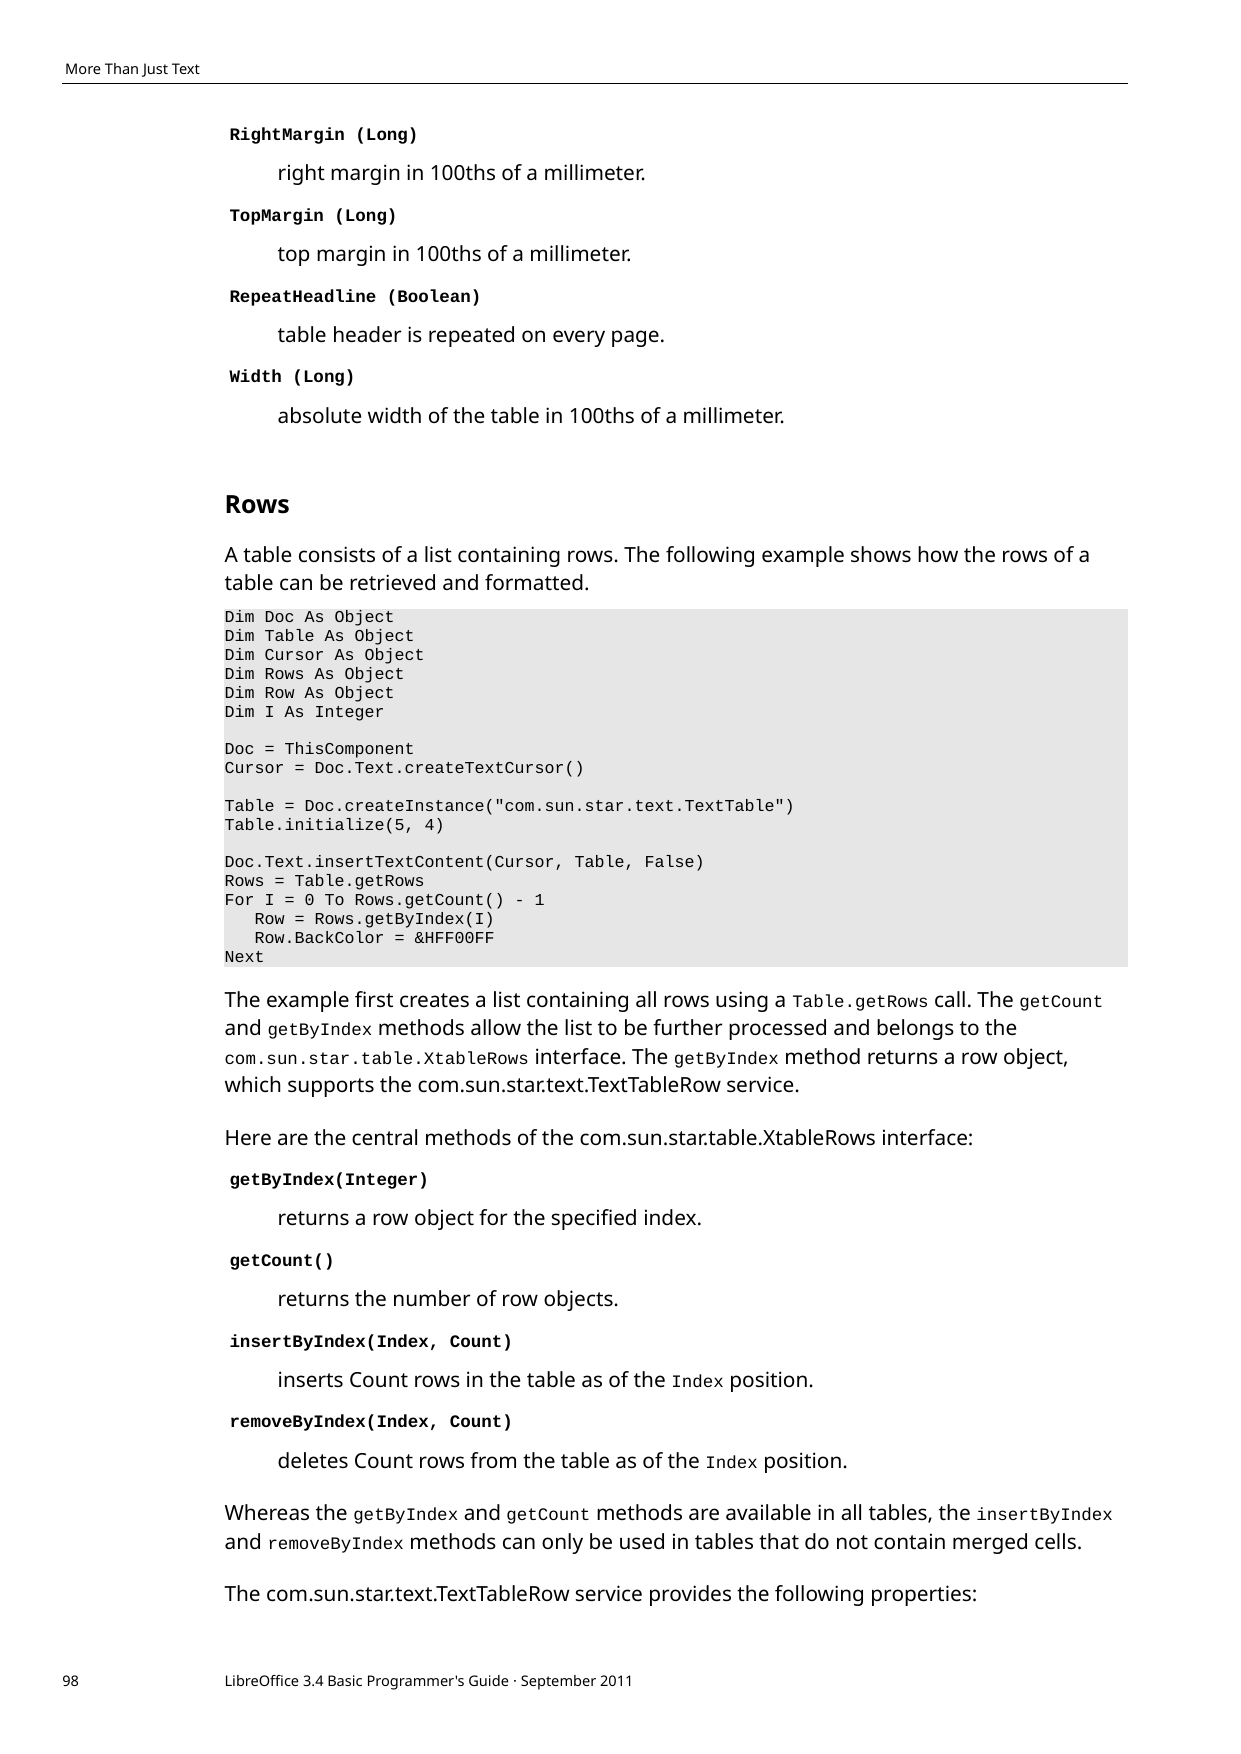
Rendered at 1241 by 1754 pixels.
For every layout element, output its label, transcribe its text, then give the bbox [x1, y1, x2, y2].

list RightMargin (Long) [224, 118, 1128, 147]
list returns the number of row objects. [272, 1284, 1128, 1313]
list deletes Count rows from the table as of the Index position. [272, 1446, 1128, 1474]
list RepeatHeadline (Boolean) [224, 280, 1128, 308]
list getByIndex(Integer) [224, 1163, 1128, 1192]
subtitle Rows [224, 486, 1128, 521]
text Dim Doc As Object Dim Table As Object Dim Cursor As Object Dim Rows As Object Dim Row As Object Dim I As Integer Doc = ThisComponent Cursor = Doc.Text.createTextCursor() Table = Doc.createInstance("com.sun.star.text.TextTable") Table.initialize(5, 4) Doc.Text.insertTextContent(Cursor, Table, False) Rows = Table.getRows For I = 0 To Rows.getCount() - 1 Row = Rows.getByIndex(I) Row.BackColor = &HFF00FF Next [224, 609, 1128, 967]
list removeByIndex(Index, Count) [224, 1406, 1128, 1434]
list TopMargin (Long) [224, 199, 1128, 227]
text Whereas the getByIndex and getCount methods are available in all tables, the insertByIndex and removeByIndex methods can only be used in tables that do not contain merged cells. [224, 1498, 1128, 1555]
text The com.sun.star.text.TextTableRow service provides the following properties: [224, 1579, 1128, 1608]
list getCount() [224, 1244, 1128, 1272]
text Here are the central methods of the com.sun.star.table.XtableRows interface: [224, 1123, 1128, 1151]
list insertByIndex(Index, Count) [224, 1325, 1128, 1353]
list inserts Count rows in the table as of the Index position. [272, 1365, 1128, 1394]
list absolute width of the table in 100ths of a millimeter. [272, 401, 1128, 429]
list returns a row object for the specified index. [272, 1203, 1128, 1232]
text A table consists of a list containing rows. The following example shows how the rows of a table can be retrieved and formatted. [224, 540, 1128, 597]
list Width (Long) [224, 361, 1128, 389]
list table header is repeated on every page. [272, 320, 1128, 349]
list top margin in 100ths of a millimeter. [272, 239, 1128, 268]
text The example first creates a list containing all rows using a Table.getRows call. The getCount and getByIndex methods allow the list to be further processed and belongs to the com.sun.star.table.XtableRows interface. The getByIndex method returns a row object, which supports the com.sun.star.text.TextTableRow service. [224, 985, 1128, 1099]
list right margin in 100ths of a millimeter. [272, 158, 1128, 187]
